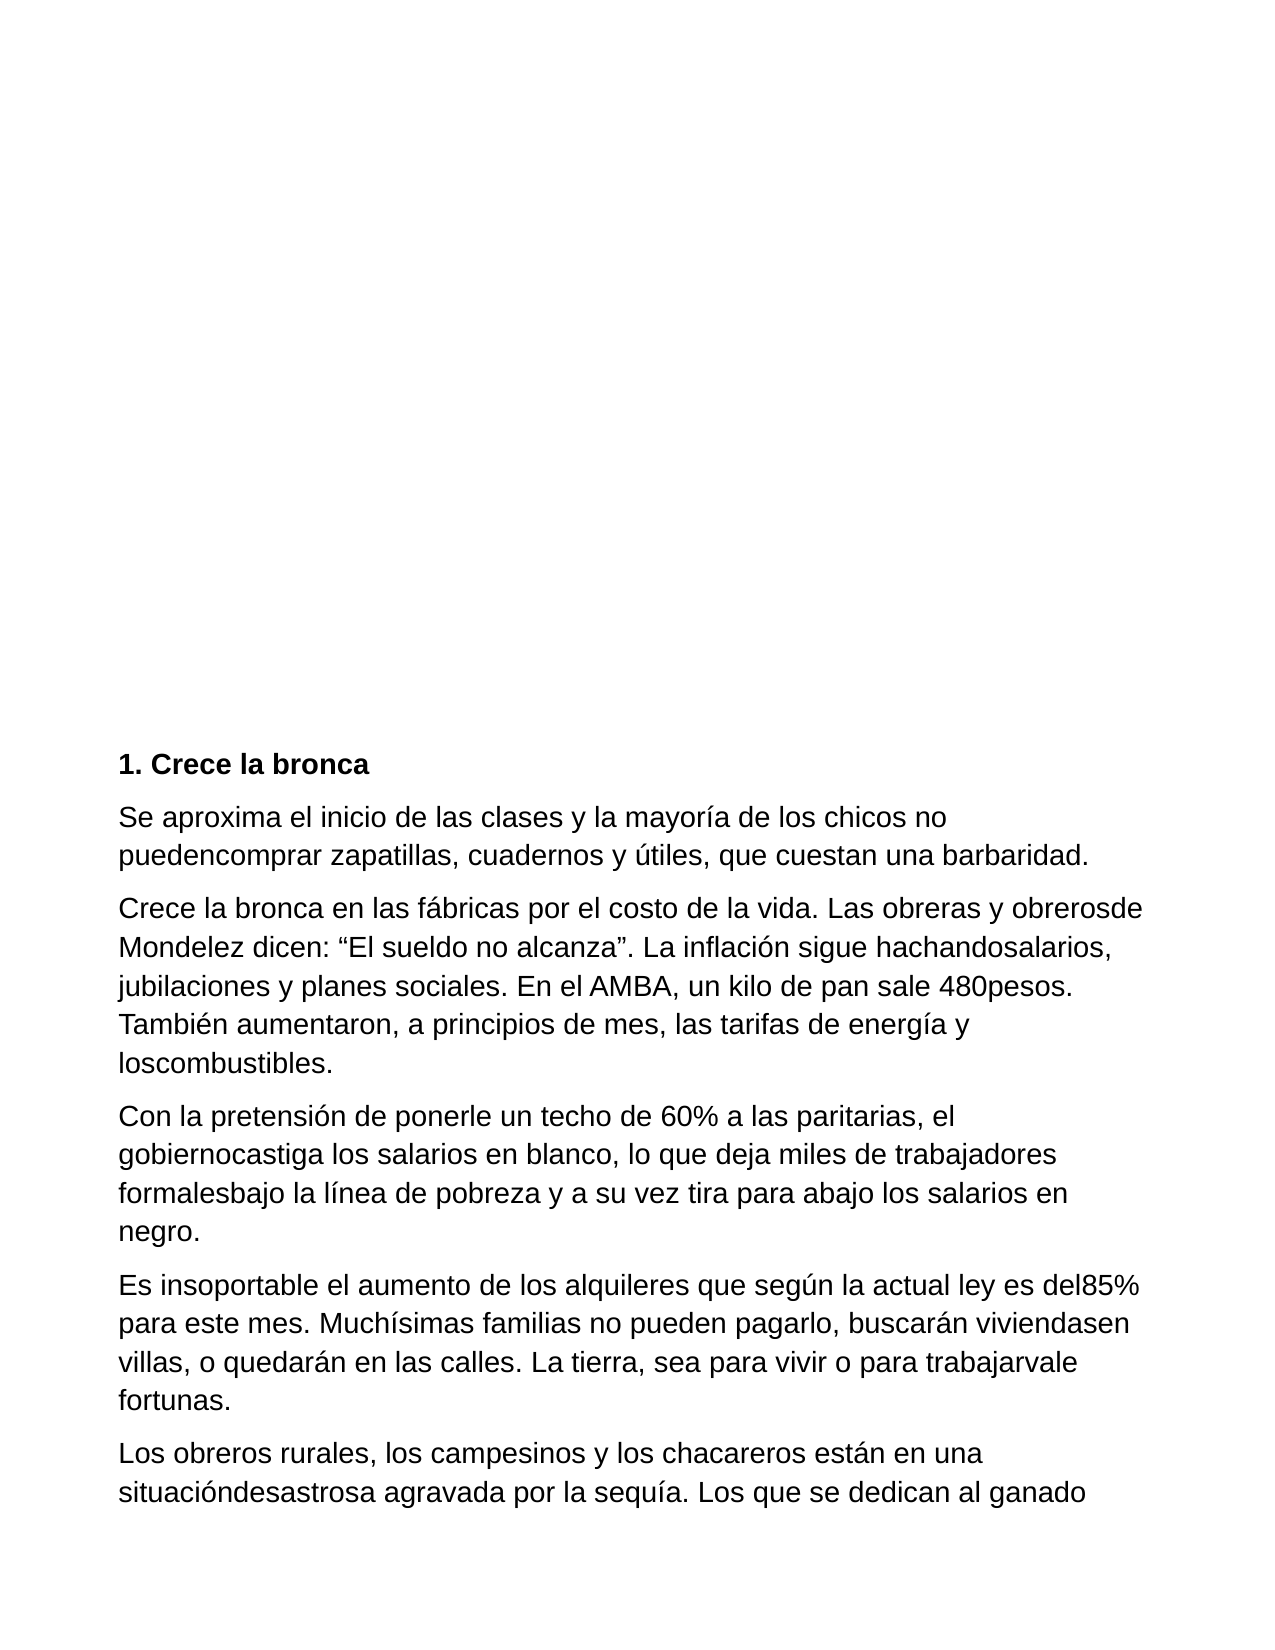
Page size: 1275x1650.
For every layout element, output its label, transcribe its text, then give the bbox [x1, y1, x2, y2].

text Se aproxima el inicio de las clases y la mayoría de los chicos no puedencomprar zapatillas, cuadernos y útiles, que cuestan una barbaridad. [118, 800, 1157, 872]
text 1. Crece la bronca [118, 747, 1157, 780]
text Con la pretensión de ponerle un techo de 60% a las paritarias, el gobiernocastiga los salarios en blanco, lo que deja miles de trabajadores formalesbajo la línea de pobreza y a su vez tira para abajo los salarios en negro. [118, 1099, 1157, 1248]
text Los obreros rurales, los campesinos y los chacareros están en una situacióndesastrosa agravada por la sequía. Los que se dedican al ganado [118, 1436, 1157, 1508]
text Crece la bronca en las fábricas por el costo de la vida. Las obreras y obrerosde Mondelez dicen: “El sueldo no alcanza”. La inflación sigue hachandosalarios, jubilaciones y planes sociales. En el AMBA, un kilo de pan sale 480pesos. También aumentaron, a principios de mes, las tarifas de energía y loscombustibles. [118, 891, 1157, 1079]
text Es insoportable el aumento de los alquileres que según la actual ley es del85% para este mes. Muchísimas familias no pueden pagarlo, buscarán viviendasen villas, o quedarán en las calles. La tierra, sea para vivir o para trabajarvale fortunas. [118, 1267, 1157, 1417]
